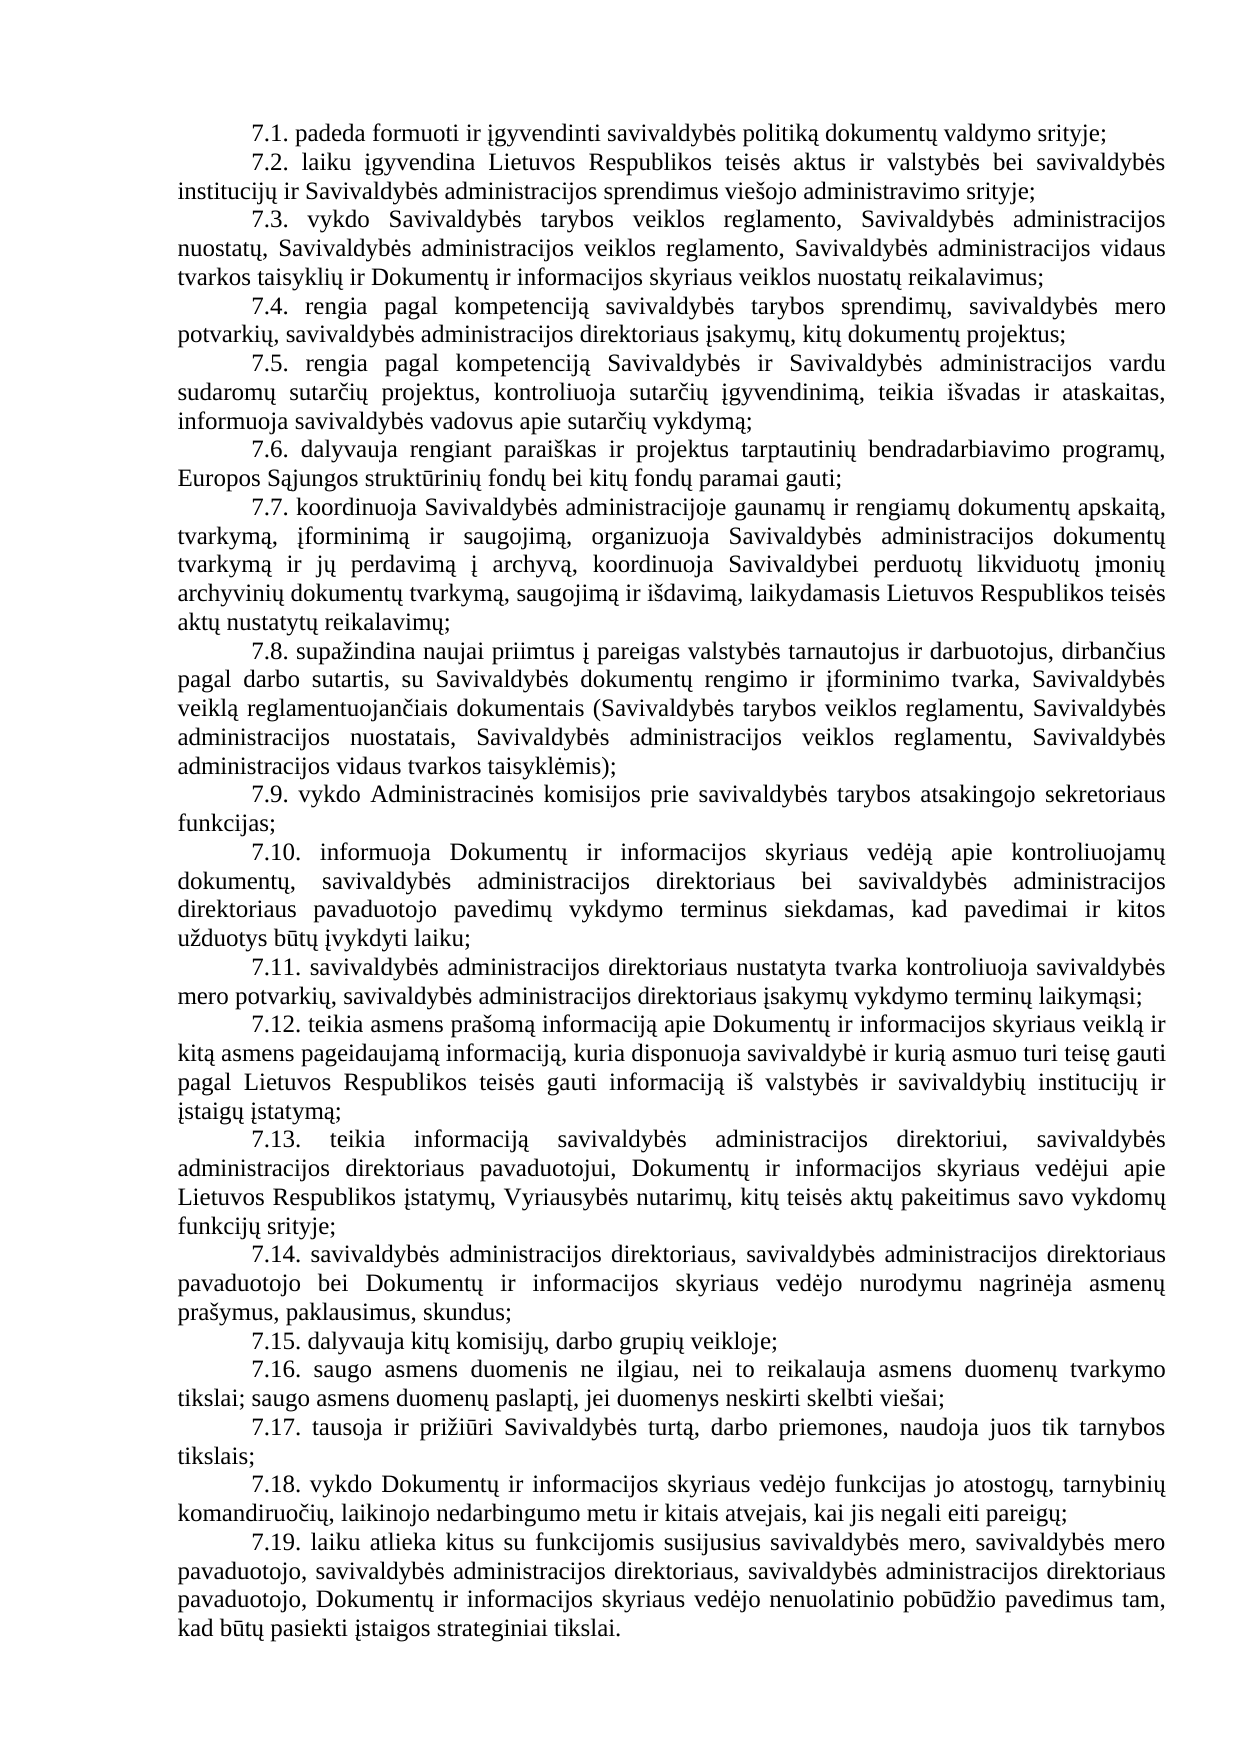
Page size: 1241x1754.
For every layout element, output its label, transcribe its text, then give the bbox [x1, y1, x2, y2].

text 7.12. teikia asmens prašomą informaciją apie Dokumentų ir informacijos skyriaus veiklą ir kitą asmens pageidaujamą informaciją, kuria disponuoja savivaldybė ir kurią asmuo turi teisę gauti pagal Lietuvos Respublikos teisės gauti informaciją iš valstybės ir savivaldybių institucijų ir įstaigų įstatymą; [177, 1009, 1167, 1124]
text 7.8. supažindina naujai priimtus į pareigas valstybės tarnautojus ir darbuotojus, dirbančius pagal darbo sutartis, su Savivaldybės dokumentų rengimo ir įforminimo tvarka, Savivaldybės veiklą reglamentuojančiais dokumentais (Savivaldybės tarybos veiklos reglamentu, Savivaldybės administracijos nuostatais, Savivaldybės administracijos veiklos reglamentu, Savivaldybės administracijos vidaus tvarkos taisyklėmis); [177, 636, 1167, 779]
text 7.6. dalyvauja rengiant paraiškas ir projektus tarptautinių bendradarbiavimo programų, Europos Sąjungos struktūrinių fondų bei kitų fondų paramai gauti; [177, 434, 1167, 492]
text 7.4. rengia pagal kompetenciją savivaldybės tarybos sprendimų, savivaldybės mero potvarkių, savivaldybės administracijos direktoriaus įsakymų, kitų dokumentų projektus; [177, 291, 1167, 348]
text 7.17. tausoja ir prižiūri Savivaldybės turtą, darbo priemones, naudoja juos tik tarnybos tikslais; [177, 1412, 1167, 1469]
text 7.15. dalyvauja kitų komisijų, darbo grupių veikloje; [177, 1326, 1167, 1354]
text 7.19. laiku atlieka kitus su funkcijomis susijusius savivaldybės mero, savivaldybės mero pavaduotojo, savivaldybės administracijos direktoriaus, savivaldybės administracijos direktoriaus pavaduotojo, Dokumentų ir informacijos skyriaus vedėjo nenuolatinio pobūdžio pavedimus tam, kad būtų pasiekti įstaigos strateginiai tikslai. [177, 1527, 1167, 1642]
text 7.5. rengia pagal kompetenciją Savivaldybės ir Savivaldybės administracijos vardu sudaromų sutarčių projektus, kontroliuoja sutarčių įgyvendinimą, teikia išvadas ir ataskaitas, informuoja savivaldybės vadovus apie sutarčių vykdymą; [177, 348, 1167, 434]
text 7.9. vykdo Administracinės komisijos prie savivaldybės tarybos atsakingojo sekretoriaus funkcijas; [177, 779, 1167, 837]
text 7.7. koordinuoja Savivaldybės administracijoje gaunamų ir rengiamų dokumentų apskaitą, tvarkymą, įforminimą ir saugojimą, organizuoja Savivaldybės administracijos dokumentų tvarkymą ir jų perdavimą į archyvą, koordinuoja Savivaldybei perduotų likviduotų įmonių archyvinių dokumentų tvarkymą, saugojimą ir išdavimą, laikydamasis Lietuvos Respublikos teisės aktų nustatytų reikalavimų; [177, 492, 1167, 636]
text 7.16. saugo asmens duomenis ne ilgiau, nei to reikalauja asmens duomenų tvarkymo tikslai; saugo asmens duomenų paslaptį, jei duomenys neskirti skelbti viešai; [177, 1354, 1167, 1412]
text 7.13. teikia informaciją savivaldybės administracijos direktoriui, savivaldybės administracijos direktoriaus pavaduotojui, Dokumentų ir informacijos skyriaus vedėjui apie Lietuvos Respublikos įstatymų, Vyriausybės nutarimų, kitų teisės aktų pakeitimus savo vykdomų funkcijų srityje; [177, 1124, 1167, 1239]
text 7.2. laiku įgyvendina Lietuvos Respublikos teisės aktus ir valstybės bei savivaldybės institucijų ir Savivaldybės administracijos sprendimus viešojo administravimo srityje; [177, 147, 1167, 204]
text 7.14. savivaldybės administracijos direktoriaus, savivaldybės administracijos direktoriaus pavaduotojo bei Dokumentų ir informacijos skyriaus vedėjo nurodymu nagrinėja asmenų prašymus, paklausimus, skundus; [177, 1239, 1167, 1326]
text 7.10. informuoja Dokumentų ir informacijos skyriaus vedėją apie kontroliuojamų dokumentų, savivaldybės administracijos direktoriaus bei savivaldybės administracijos direktoriaus pavaduotojo pavedimų vykdymo terminus siekdamas, kad pavedimai ir kitos užduotys būtų įvykdyti laiku; [177, 837, 1167, 952]
text 7.3. vykdo Savivaldybės tarybos veiklos reglamento, Savivaldybės administracijos nuostatų, Savivaldybės administracijos veiklos reglamento, Savivaldybės administracijos vidaus tvarkos taisyklių ir Dokumentų ir informacijos skyriaus veiklos nuostatų reikalavimus; [177, 204, 1167, 291]
text 7.11. savivaldybės administracijos direktoriaus nustatyta tvarka kontroliuoja savivaldybės mero potvarkių, savivaldybės administracijos direktoriaus įsakymų vykdymo terminų laikymąsi; [177, 952, 1167, 1009]
text 7.18. vykdo Dokumentų ir informacijos skyriaus vedėjo funkcijas jo atostogų, tarnybinių komandiruočių, laikinojo nedarbingumo metu ir kitais atvejais, kai jis negali eiti pareigų; [177, 1469, 1167, 1527]
text 7.1. padeda formuoti ir įgyvendinti savivaldybės politiką dokumentų valdymo srityje; [177, 118, 1167, 147]
